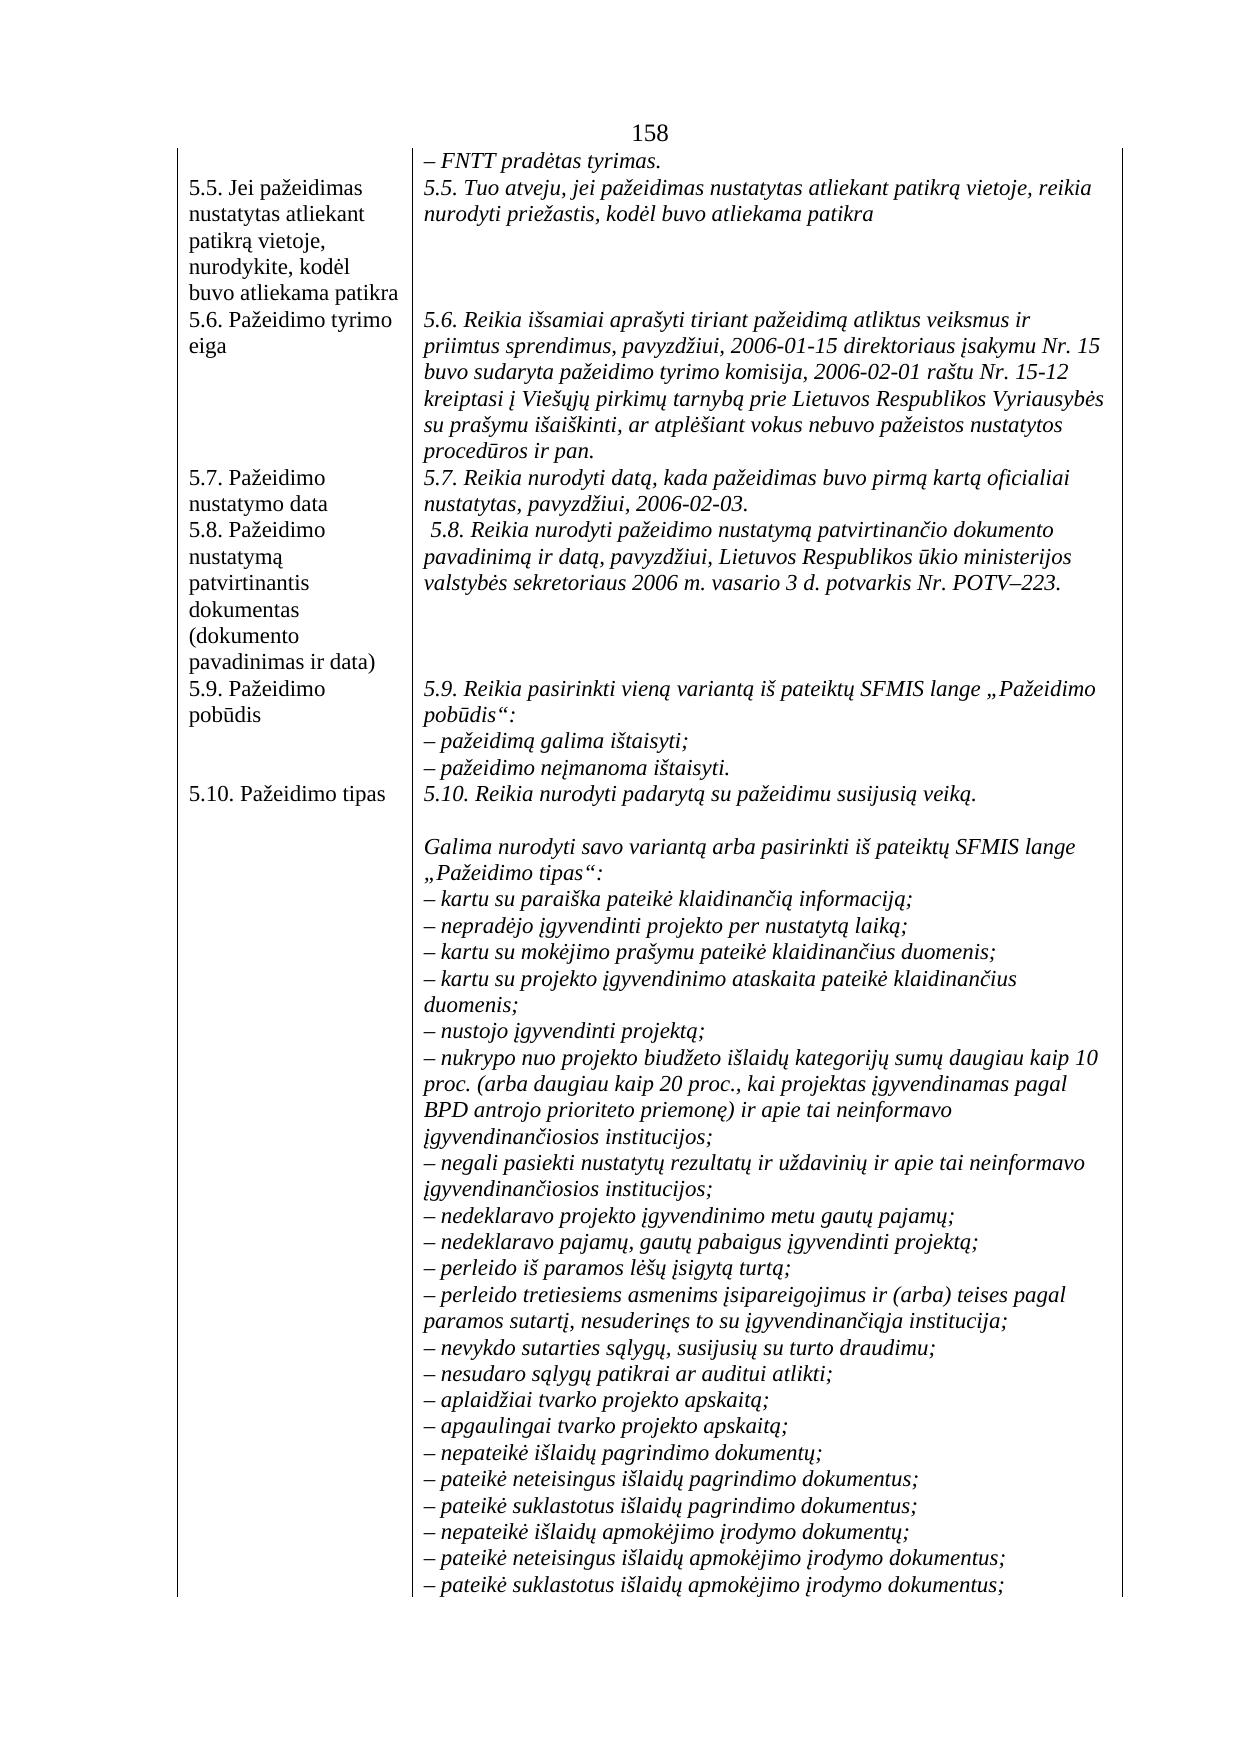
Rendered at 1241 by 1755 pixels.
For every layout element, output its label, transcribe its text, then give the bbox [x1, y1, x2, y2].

table_cell 5.10. Reikia nurodyti padarytą su pažeidimu susijusią veiką. Galima nurodyti savo variantą arba pasirinkti iš pateiktų SFMIS lange „Pažeidimo tipas“: – kartu su paraiška pateikė klaidinančią informaciją; – nepradėjo įgyvendinti projekto per nustatytą laiką; – kartu su mokėjimo prašymu pateikė klaidinančius duomenis; – kartu su projekto įgyvendinimo ataskaita pateikė klaidinančius duomenis; – nustojo įgyvendinti projektą; – nukrypo nuo projekto biudžeto išlaidų kategorijų sumų daugiau kaip 10 proc. (arba daugiau kaip 20 proc., kai projektas įgyvendinamas pagal BPD antrojo prioriteto priemonę) ir apie tai neinformavo įgyvendinančiosios institucijos; – negali pasiekti nustatytų rezultatų ir uždavinių ir apie tai neinformavo įgyvendinančiosios institucijos; – nedeklaravo projekto įgyvendinimo metu gautų pajamų; – nedeklaravo pajamų, gautų pabaigus įgyvendinti projektą; – perleido iš paramos lėšų įsigytą turtą; – perleido tretiesiems asmenims įsipareigojimus ir (arba) teises pagal paramos sutartį, nesuderinęs to su įgyvendinančiąja institucija; – nevykdo sutarties sąlygų, susijusių su turto draudimu; – nesudaro sąlygų patikrai ar auditui atlikti; – aplaidžiai tvarko projekto apskaitą; – apgaulingai tvarko projekto apskaitą; – nepateikė išlaidų pagrindimo dokumentų; – pateikė neteisingus išlaidų pagrindimo dokumentus; – pateikė suklastotus išlaidų pagrindimo dokumentus; – nepateikė išlaidų apmokėjimo įrodymo dokumentų; – pateikė neteisingus išlaidų apmokėjimo įrodymo dokumentus; – pateikė suklastotus išlaidų apmokėjimo įrodymo dokumentus; [413, 780, 1122, 1597]
table_cell 5.9. Pažeidimo pobūdis [178, 675, 412, 780]
table_cell 5.7. Pažeidimo nustatymo data [178, 464, 412, 517]
table_cell – FNTT pradėtas tyrimas. [413, 148, 1122, 174]
table_cell [178, 148, 412, 174]
table_cell 5.5. Jei pažeidimas nustatytas atliekant patikrą vietoje, nurodykite, kodėl buvo atliekama patikra [178, 174, 412, 306]
table_cell 5.6. Pažeidimo tyrimo eiga [178, 306, 412, 464]
table_cell 5.5. Tuo atveju, jei pažeidimas nustatytas atliekant patikrą vietoje, reikia nurodyti priežastis, kodėl buvo atliekama patikra [413, 174, 1122, 306]
table_cell 5.7. Reikia nurodyti datą, kada pažeidimas buvo pirmą kartą oficialiai nustatytas, pavyzdžiui, 2006-02-03. [413, 464, 1122, 517]
table_cell 5.8. Reikia nurodyti pažeidimo nustatymą patvirtinančio dokumento pavadinimą ir datą, pavyzdžiui, Lietuvos Respublikos ūkio ministerijos valstybės sekretoriaus 2006 m. vasario 3 d. potvarkis Nr. POTV–223. [413, 517, 1122, 675]
table_cell 5.9. Reikia pasirinkti vieną variantą iš pateiktų SFMIS lange „Pažeidimo pobūdis“: – pažeidimą galima ištaisyti; – pažeidimo neįmanoma ištaisyti. [413, 675, 1122, 780]
table_cell 5.8. Pažeidimo nustatymą patvirtinantis dokumentas (dokumento pavadinimas ir data) [178, 517, 412, 675]
table_cell 5.10. Pažeidimo tipas [178, 780, 412, 1597]
table_cell 5.6. Reikia išsamiai aprašyti tiriant pažeidimą atliktus veiksmus ir priimtus sprendimus, pavyzdžiui, 2006-01-15 direktoriaus įsakymu Nr. 15 buvo sudaryta pažeidimo tyrimo komisija, 2006-02-01 raštu Nr. 15-12 kreiptasi į Viešųjų pirkimų tarnybą prie Lietuvos Respublikos Vyriausybės su prašymu išaiškinti, ar atplėšiant vokus nebuvo pažeistos nustatytos procedūros ir pan. [413, 306, 1122, 464]
